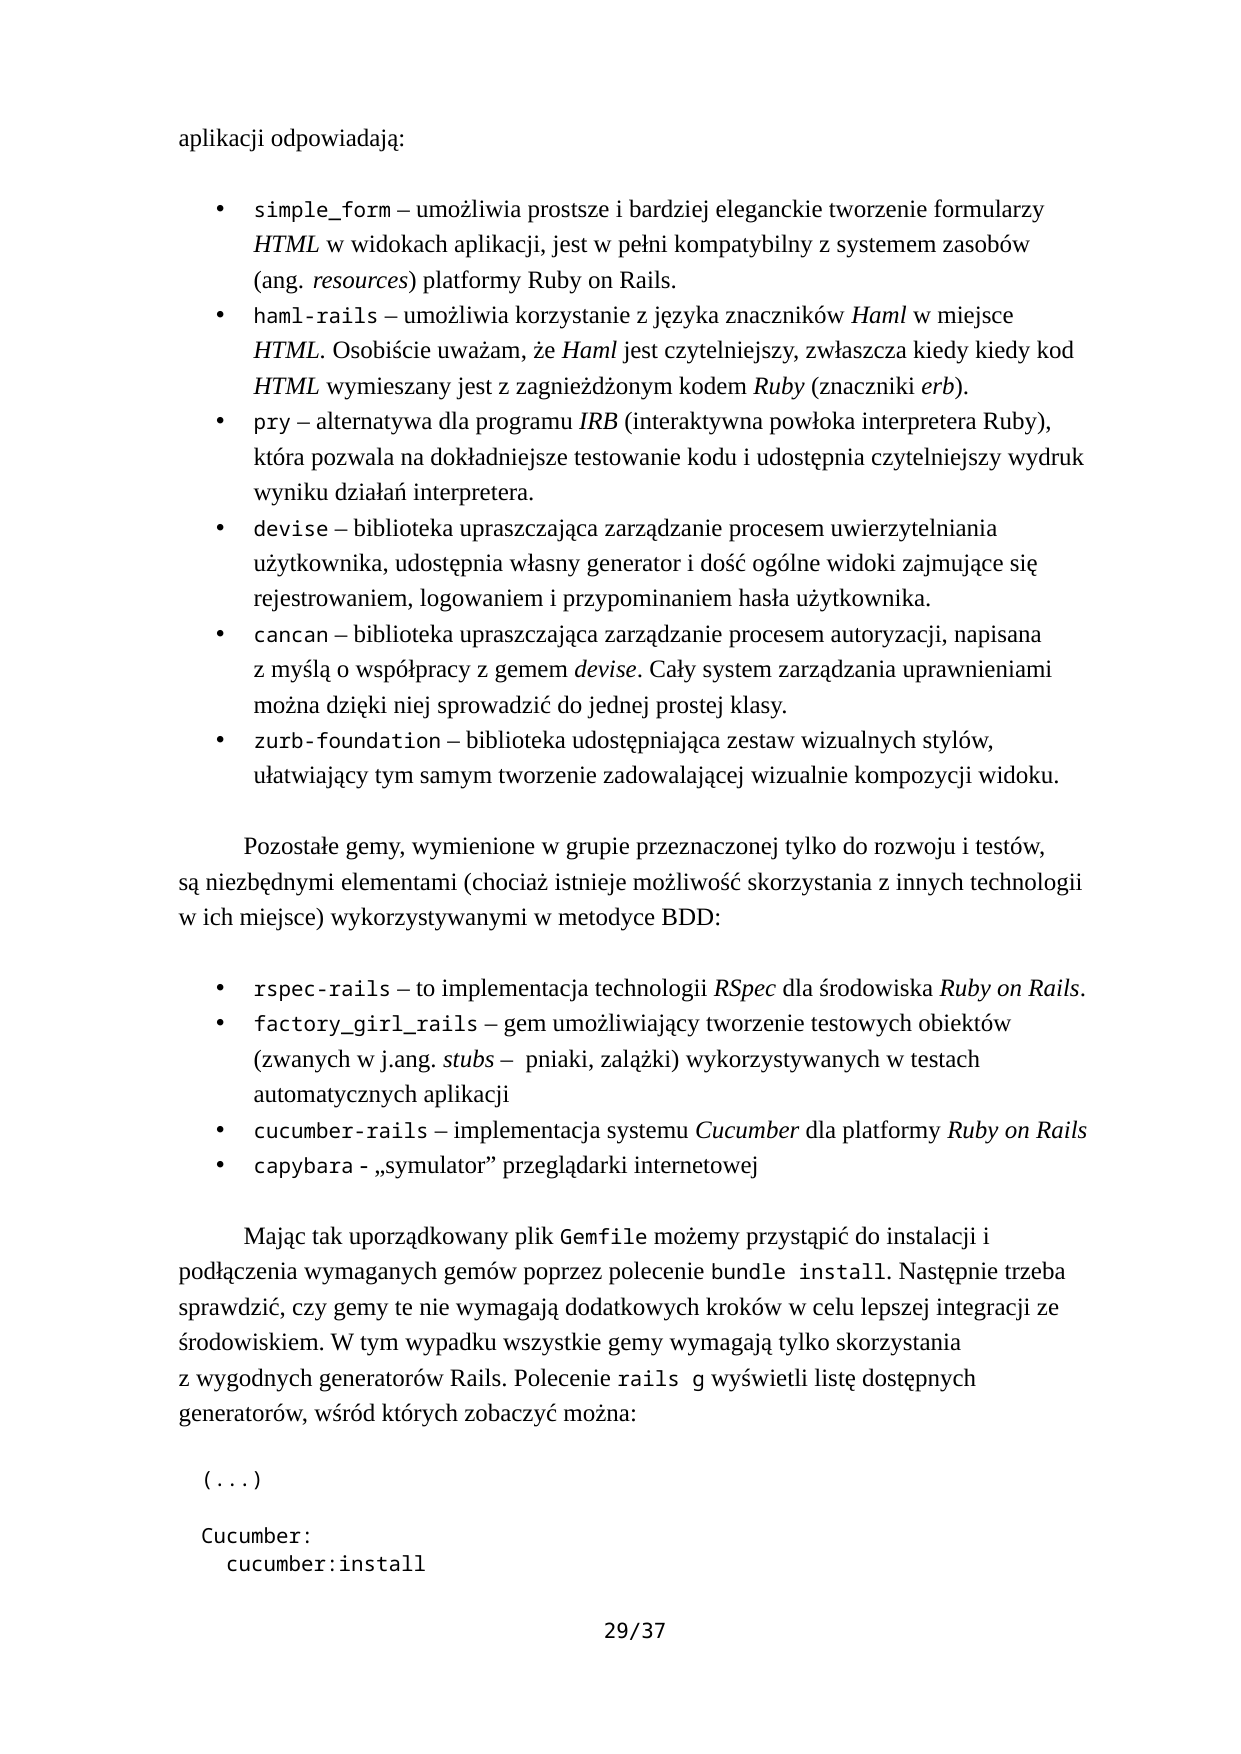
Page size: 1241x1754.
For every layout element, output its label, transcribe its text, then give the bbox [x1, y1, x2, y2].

list zurb-foundation – biblioteka udostępniająca zestaw wizualnych stylów, ułatwiający tym samym tworzenie zadowalającej wizualnie kompozycji widoku. [216, 720, 1093, 791]
list pry – alternatywa dla programu IRB (interaktywna powłoka interpretera Ruby), która pozwala na dokładniejsze testowanie kodu i udostępnia czytelniejszy wydruk wyniku działań interpretera. [216, 401, 1093, 508]
list simple_form – umożliwia prostsze i bardziej eleganckie tworzenie formularzy HTML w widokach aplikacji, jest w pełni kompatybilny z systemem zasobów (ang. resources) platformy Ruby on Rails. [216, 189, 1093, 295]
list factory_girl_rails – gem umożliwiający tworzenie testowych obiektów (zwanych w j.ang. stubs – pniaki, zalążki) wykorzystywanych w testach automatycznych aplikacji [216, 1003, 1093, 1110]
list capybara - „symulator” przeglądarki internetowej [216, 1145, 1093, 1181]
text Pozostałe gemy, wymienione w grupie przeznaczonej tylko do rozwoju i testów, są niezbędnymi elementami (chociaż istnieje możliwość skorzystania z innych technologii w ich miejsce) wykorzystywanymi w metodyce BDD: [178, 826, 1093, 933]
list rspec-rails – to implementacja technologii RSpec dla środowiska Ruby on Rails. [216, 968, 1093, 1003]
list cancan – biblioteka upraszczająca zarządzanie procesem autoryzacji, napisana z myślą o współpracy z gemem devise. Cały system zarządzania uprawnieniami można dzięki niej sprowadzić do jednej prostej klasy. [216, 614, 1093, 720]
text Mając tak uporządkowany plik Gemfile możemy przystąpić do instalacji i podłączenia wymaganych gemów poprzez polecenie bundle install. Następnie trzeba sprawdzić, czy gemy te nie wymagają dodatkowych kroków w celu lepszej integracji ze środowiskiem. W tym wypadku wszystkie gemy wymagają tylko skorzystania z wygodnych generatorów Rails. Polecenie rails g wyświetli listę dostępnych generatorów, wśród których zobaczyć można: [178, 1216, 1093, 1428]
text aplikacji odpowiadają: [178, 118, 1093, 153]
text cucumber:install [189, 1549, 1093, 1578]
text Cucumber: [189, 1521, 1093, 1549]
list cucumber-rails – implementacja systemu Cucumber dla platformy Ruby on Rails [216, 1110, 1093, 1145]
list devise – biblioteka upraszczająca zarządzanie procesem uwierzytelniania użytkownika, udostępnia własny generator i dość ogólne widoki zajmujące się rejestrowaniem, logowaniem i przypominaniem hasła użytkownika. [216, 508, 1093, 614]
text (...) [189, 1464, 1093, 1492]
list haml-rails – umożliwia korzystanie z języka znaczników Haml w miejsce HTML. Osobiście uważam, że Haml jest czytelniejszy, zwłaszcza kiedy kiedy kod HTML wymieszany jest z zagnieżdżonym kodem Ruby (znaczniki erb). [216, 295, 1093, 401]
